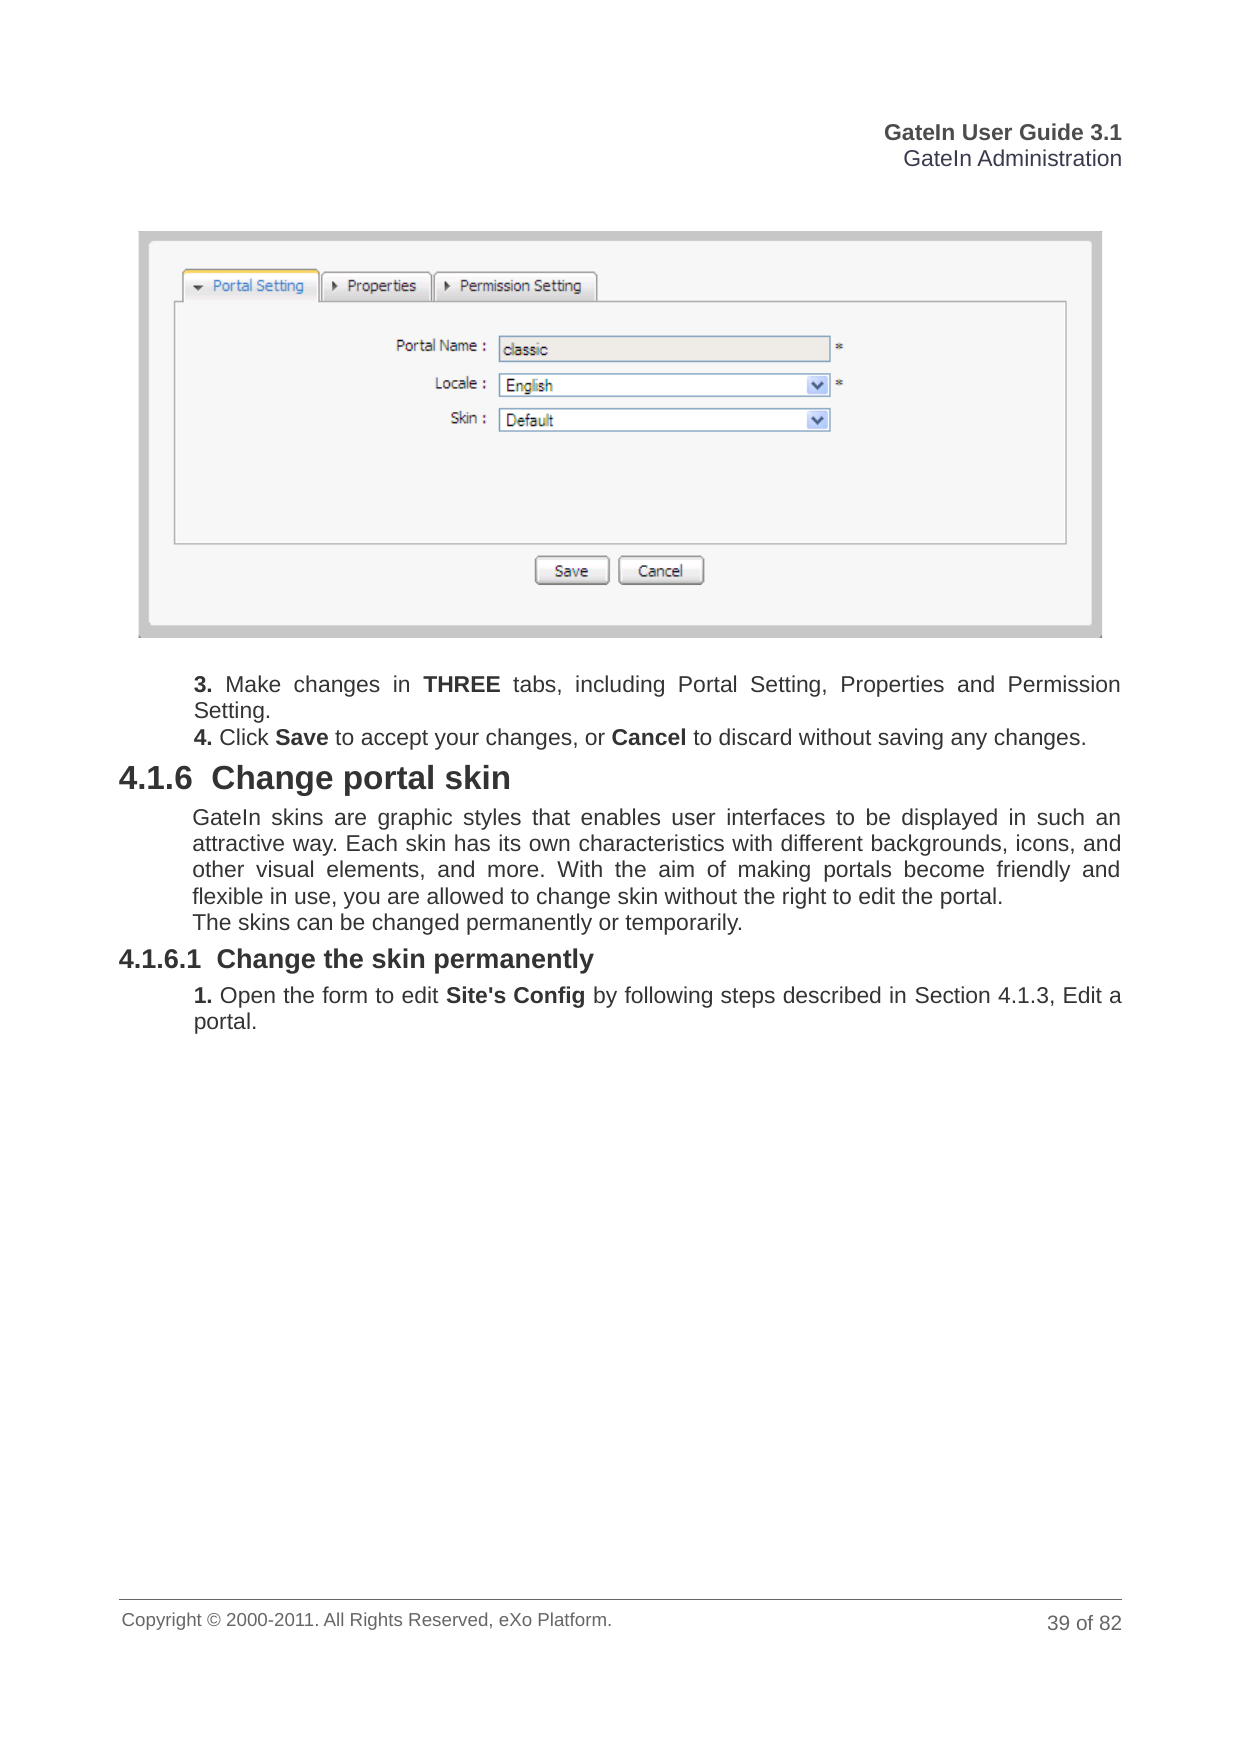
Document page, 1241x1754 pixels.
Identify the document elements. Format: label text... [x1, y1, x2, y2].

subtitle Change portal skin [118, 758, 1122, 796]
list 4. Click Save to accept your changes, or Cancel to discard without saving any changes. [156, 724, 1122, 750]
text The skins can be changed permanently or temporarily. [192, 909, 1122, 935]
subtitle Change the skin permanently [118, 943, 1122, 974]
text GateIn skins are graphic styles that enables user interfaces to be displayed in such an attractive way. Each skin has its own characteristics with different backgrounds, icons, and other visual elements, and more. With the aim of making portals become friendly and flexible in use, you are allowed to change skin without the right to edit the portal. [192, 804, 1122, 909]
picture [138, 231, 1103, 638]
list 3. Make changes in THREE tabs, including Portal Setting, Properties and Permission Setting. [156, 671, 1122, 724]
list 1. Open the form to edit Site's Config by following steps described in Section 4.1.3, Edit a portal. [156, 982, 1122, 1034]
